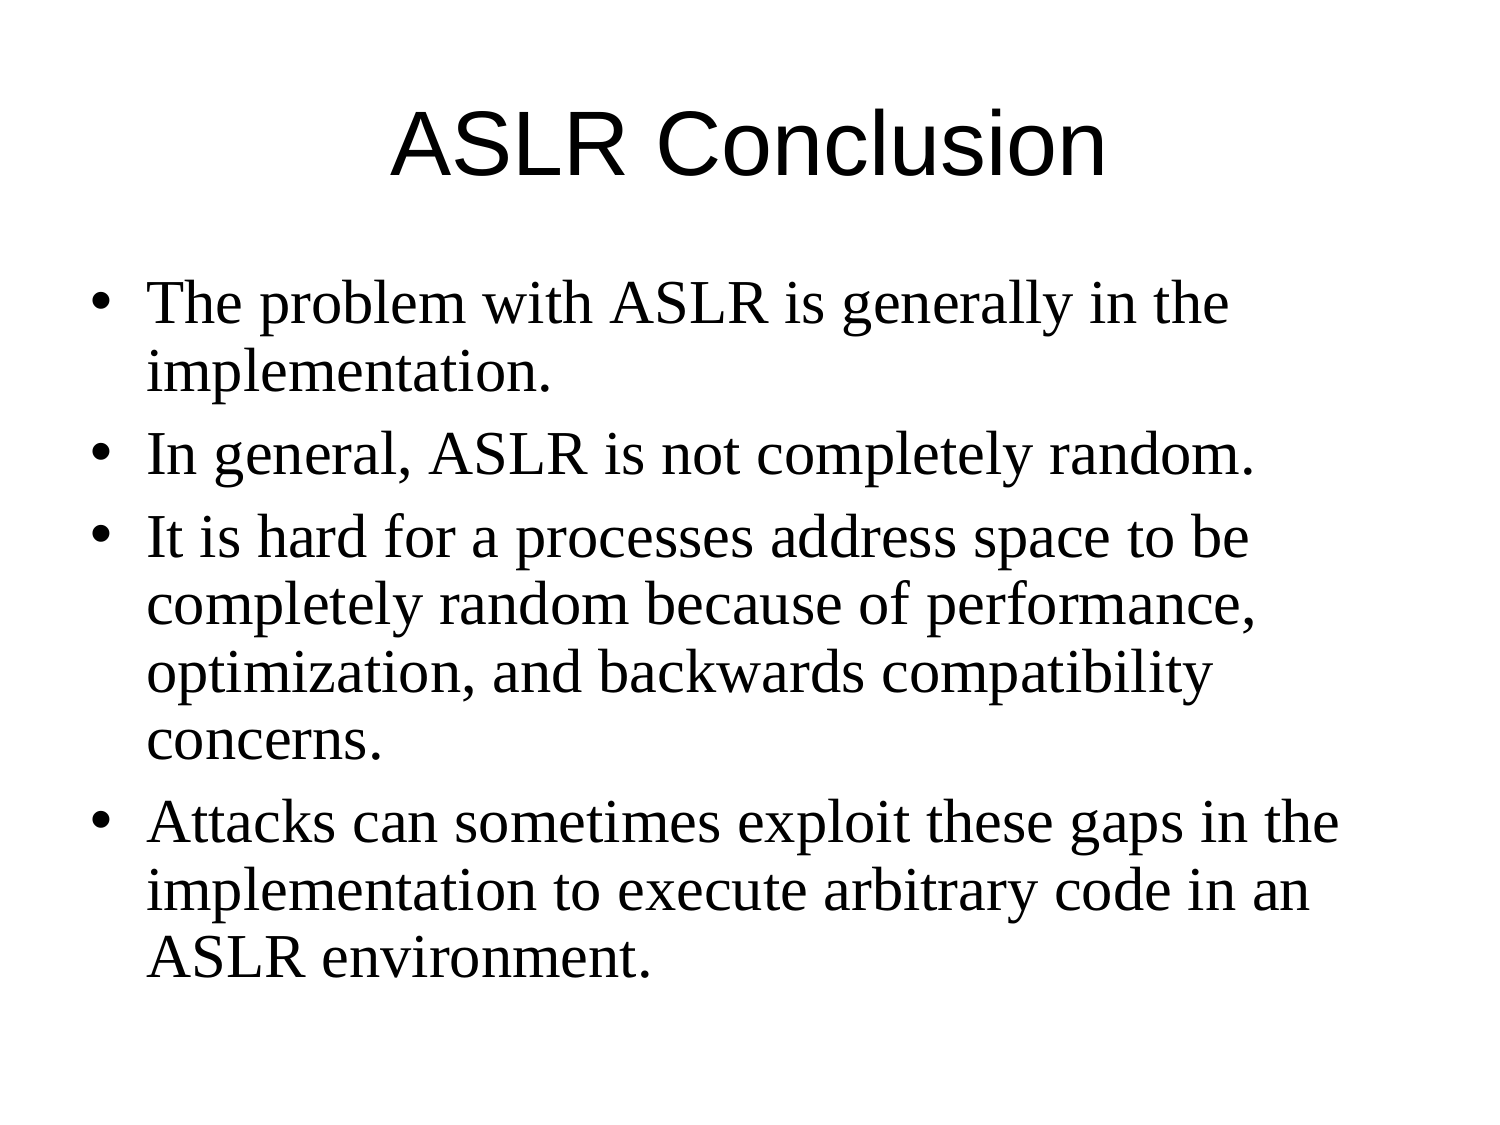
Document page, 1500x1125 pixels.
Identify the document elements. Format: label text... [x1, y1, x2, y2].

title ASLR Conclusion [75, 45, 1426, 233]
list The problem with ASLR is generally in the implementation. In general, ASLR is not completely random. It is hard for a processes address space to be completely random because of performance, optimization, and backwards compatibility concerns. Attacks can sometimes exploit these gaps in the implementation to execute arbitrary code in an ASLR environment. [75, 262, 1426, 1006]
